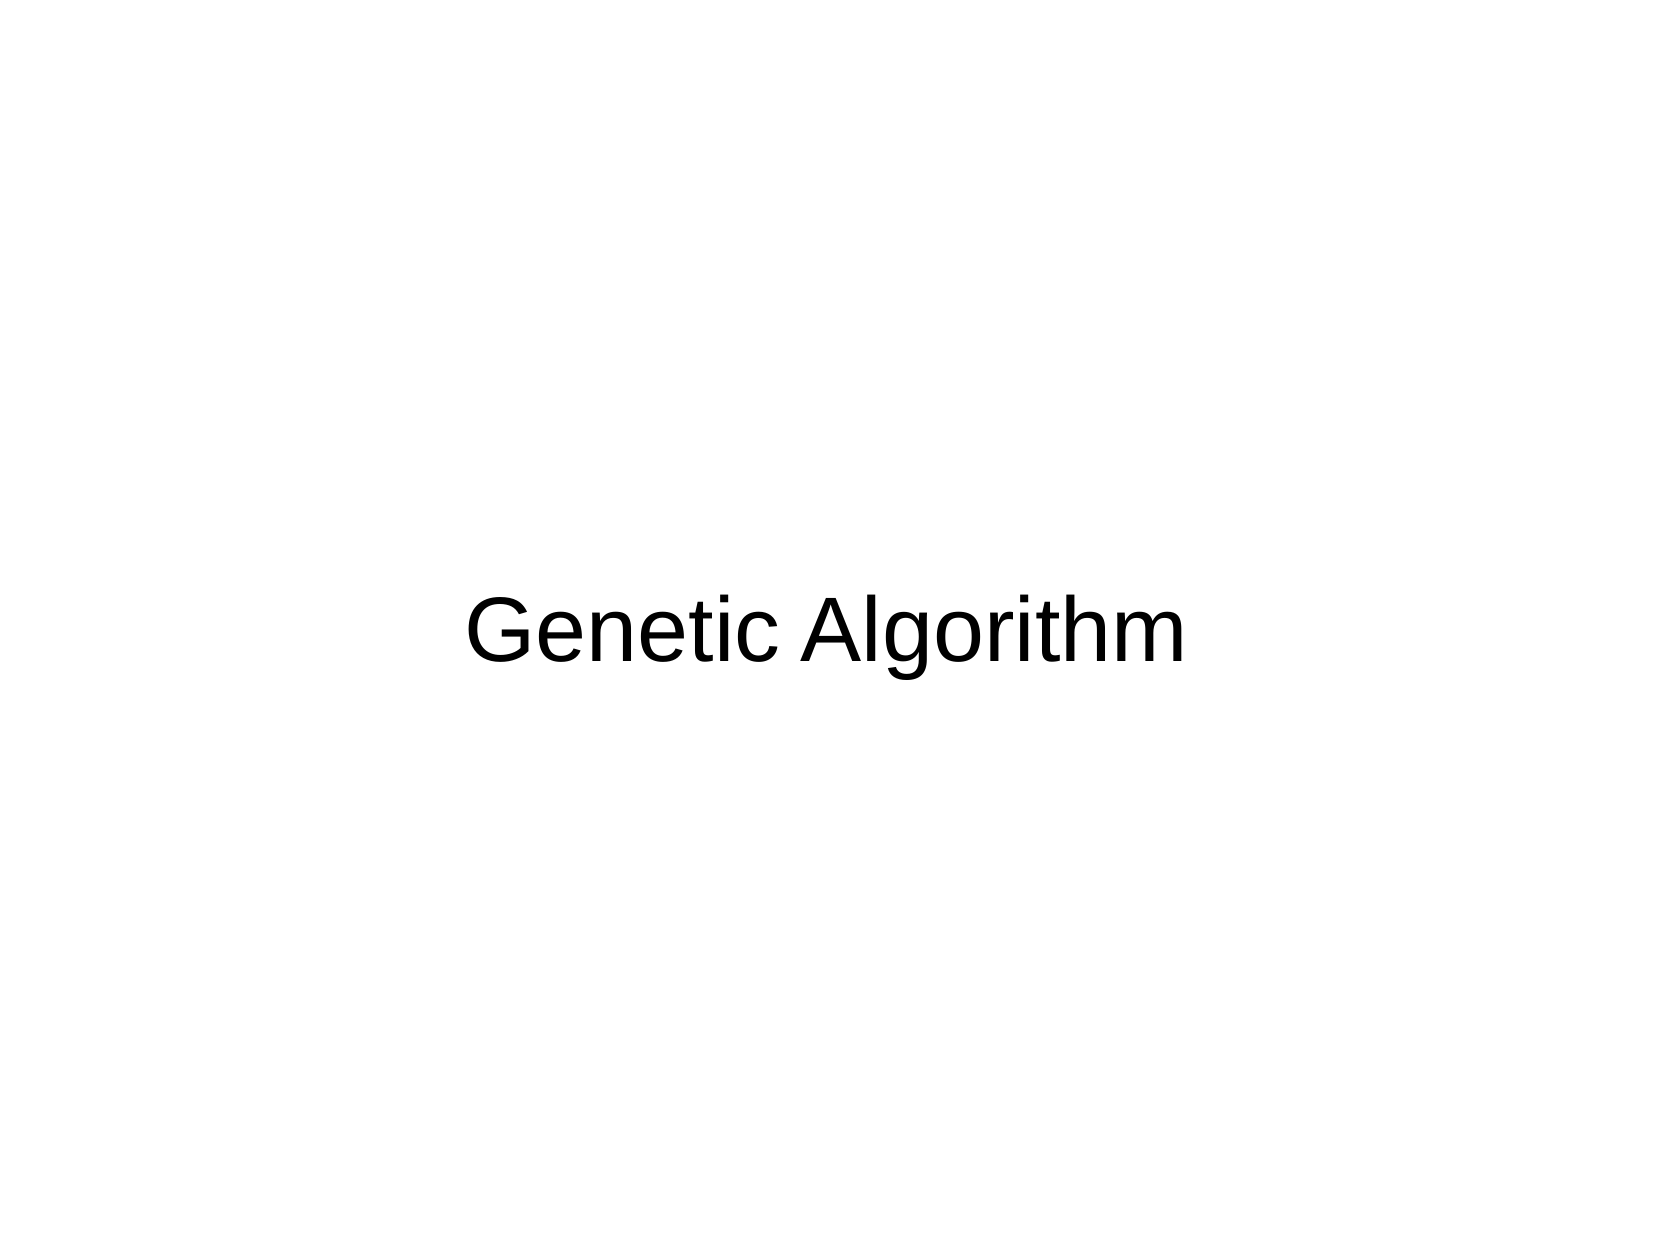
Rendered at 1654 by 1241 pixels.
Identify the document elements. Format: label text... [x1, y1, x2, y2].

title Genetic Algorithm [82, 256, 1571, 1004]
